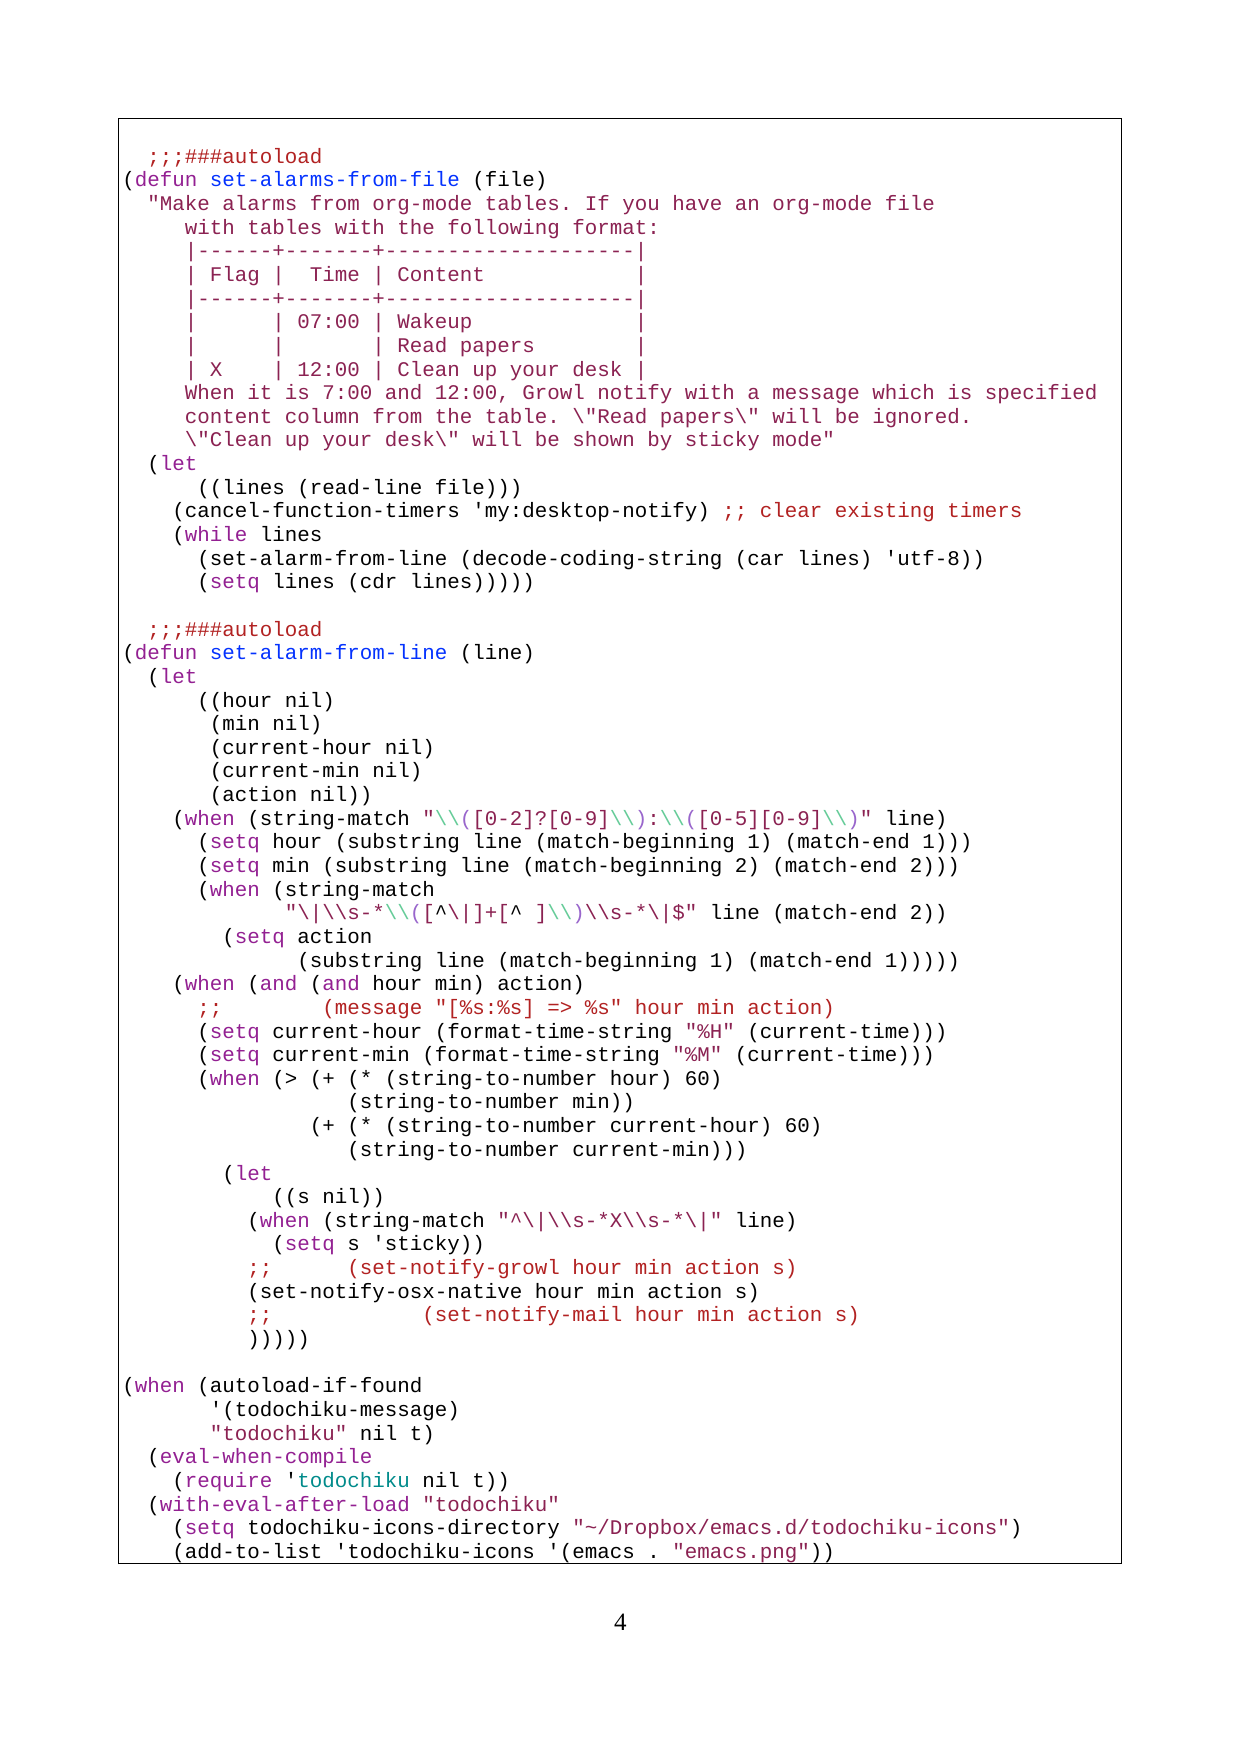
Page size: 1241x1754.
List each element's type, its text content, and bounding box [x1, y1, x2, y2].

text (min nil) [119, 709, 1121, 733]
text (while lines [119, 520, 1121, 544]
text | | 07:00 | Wakeup | [119, 307, 1121, 331]
text (setq todochiku-icons-directory "~/Dropbox/emacs.d/todochiku-icons") [119, 1513, 1121, 1537]
text (when (string-match "^\|\\s-*X\\s-*\|" line) [119, 1206, 1121, 1229]
text ;; (message "[%s:%s] => %s" hour min action) [119, 993, 1121, 1017]
text (setq min (substring line (match-beginning 2) (match-end 2))) [119, 851, 1121, 875]
text (setq current-min (format-time-string "%M" (current-time))) [119, 1040, 1121, 1064]
text \"Clean up your desk\" will be shown by sticky mode" [119, 426, 1121, 449]
text with tables with the following format: [119, 213, 1121, 236]
text ((hour nil) [119, 686, 1121, 709]
text (set-notify-osx-native hour min action s) [119, 1277, 1121, 1300]
text (current-hour nil) [119, 733, 1121, 757]
text (setq current-hour (format-time-string "%H" (current-time))) [119, 1017, 1121, 1040]
text (substring line (match-beginning 1) (match-end 1))))) [119, 946, 1121, 969]
text (with-eval-after-load "todochiku" [119, 1489, 1121, 1513]
text (set-alarm-from-line (decode-coding-string (car lines) 'utf-8)) [119, 544, 1121, 567]
text (when (string-match "\\([0-2]?[0-9]\\):\\([0-5][0-9]\\)" line) [119, 804, 1121, 827]
text ((lines (read-line file))) [119, 473, 1121, 496]
text "\|\\s-*\\([^\|]+[^ ]\\)\\s-*\|$" line (match-end 2)) [119, 898, 1121, 922]
text | | | Read papers | [119, 331, 1121, 354]
text ;; (set-notify-mail hour min action s) [119, 1300, 1121, 1324]
text (when (and (and hour min) action) [119, 969, 1121, 993]
text ;; (set-notify-growl hour min action s) [119, 1253, 1121, 1277]
text (defun set-alarm-from-line (line) [119, 638, 1121, 662]
text (let [119, 662, 1121, 686]
text (setq hour (substring line (match-beginning 1) (match-end 1))) [119, 827, 1121, 851]
text (string-to-number min)) [119, 1088, 1121, 1111]
text (string-to-number current-min))) [119, 1135, 1121, 1158]
text (when (> (+ (* (string-to-number hour) 60) [119, 1064, 1121, 1088]
text content column from the table. \"Read papers\" will be ignored. [119, 402, 1121, 426]
text When it is 7:00 and 12:00, Growl notify with a message which is specified [119, 378, 1121, 402]
text ((s nil)) [119, 1182, 1121, 1206]
text (let [119, 449, 1121, 473]
text (require 'todochiku nil t)) [119, 1466, 1121, 1489]
text |------+-------+--------------------| [119, 236, 1121, 260]
text '(todochiku-message) [119, 1395, 1121, 1419]
text (add-to-list 'todochiku-icons '(emacs . "emacs.png")) [119, 1537, 1121, 1563]
text (defun set-alarms-from-file (file) [119, 165, 1121, 189]
text (action nil)) [119, 780, 1121, 804]
text (when (autoload-if-found [119, 1371, 1121, 1395]
text (setq s 'sticky)) [119, 1229, 1121, 1253]
text | X | 12:00 | Clean up your desk | [119, 354, 1121, 378]
text (current-min nil) [119, 757, 1121, 780]
text (when (string-match [119, 875, 1121, 898]
text "todochiku" nil t) [119, 1419, 1121, 1442]
text (let [119, 1158, 1121, 1182]
text ;;;###autoload [119, 142, 1121, 165]
text (setq lines (cdr lines))))) [119, 567, 1121, 591]
text ))))) [119, 1324, 1121, 1348]
text | Flag | Time | Content | [119, 260, 1121, 284]
text ;;;###autoload [119, 615, 1121, 638]
text (cancel-function-timers 'my:desktop-notify) ;; clear existing timers [119, 496, 1121, 520]
text |------+-------+--------------------| [119, 284, 1121, 307]
text (setq action [119, 922, 1121, 946]
text "Make alarms from org-mode tables. If you have an org-mode file [119, 189, 1121, 213]
text (+ (* (string-to-number current-hour) 60) [119, 1111, 1121, 1135]
text (eval-when-compile [119, 1442, 1121, 1466]
